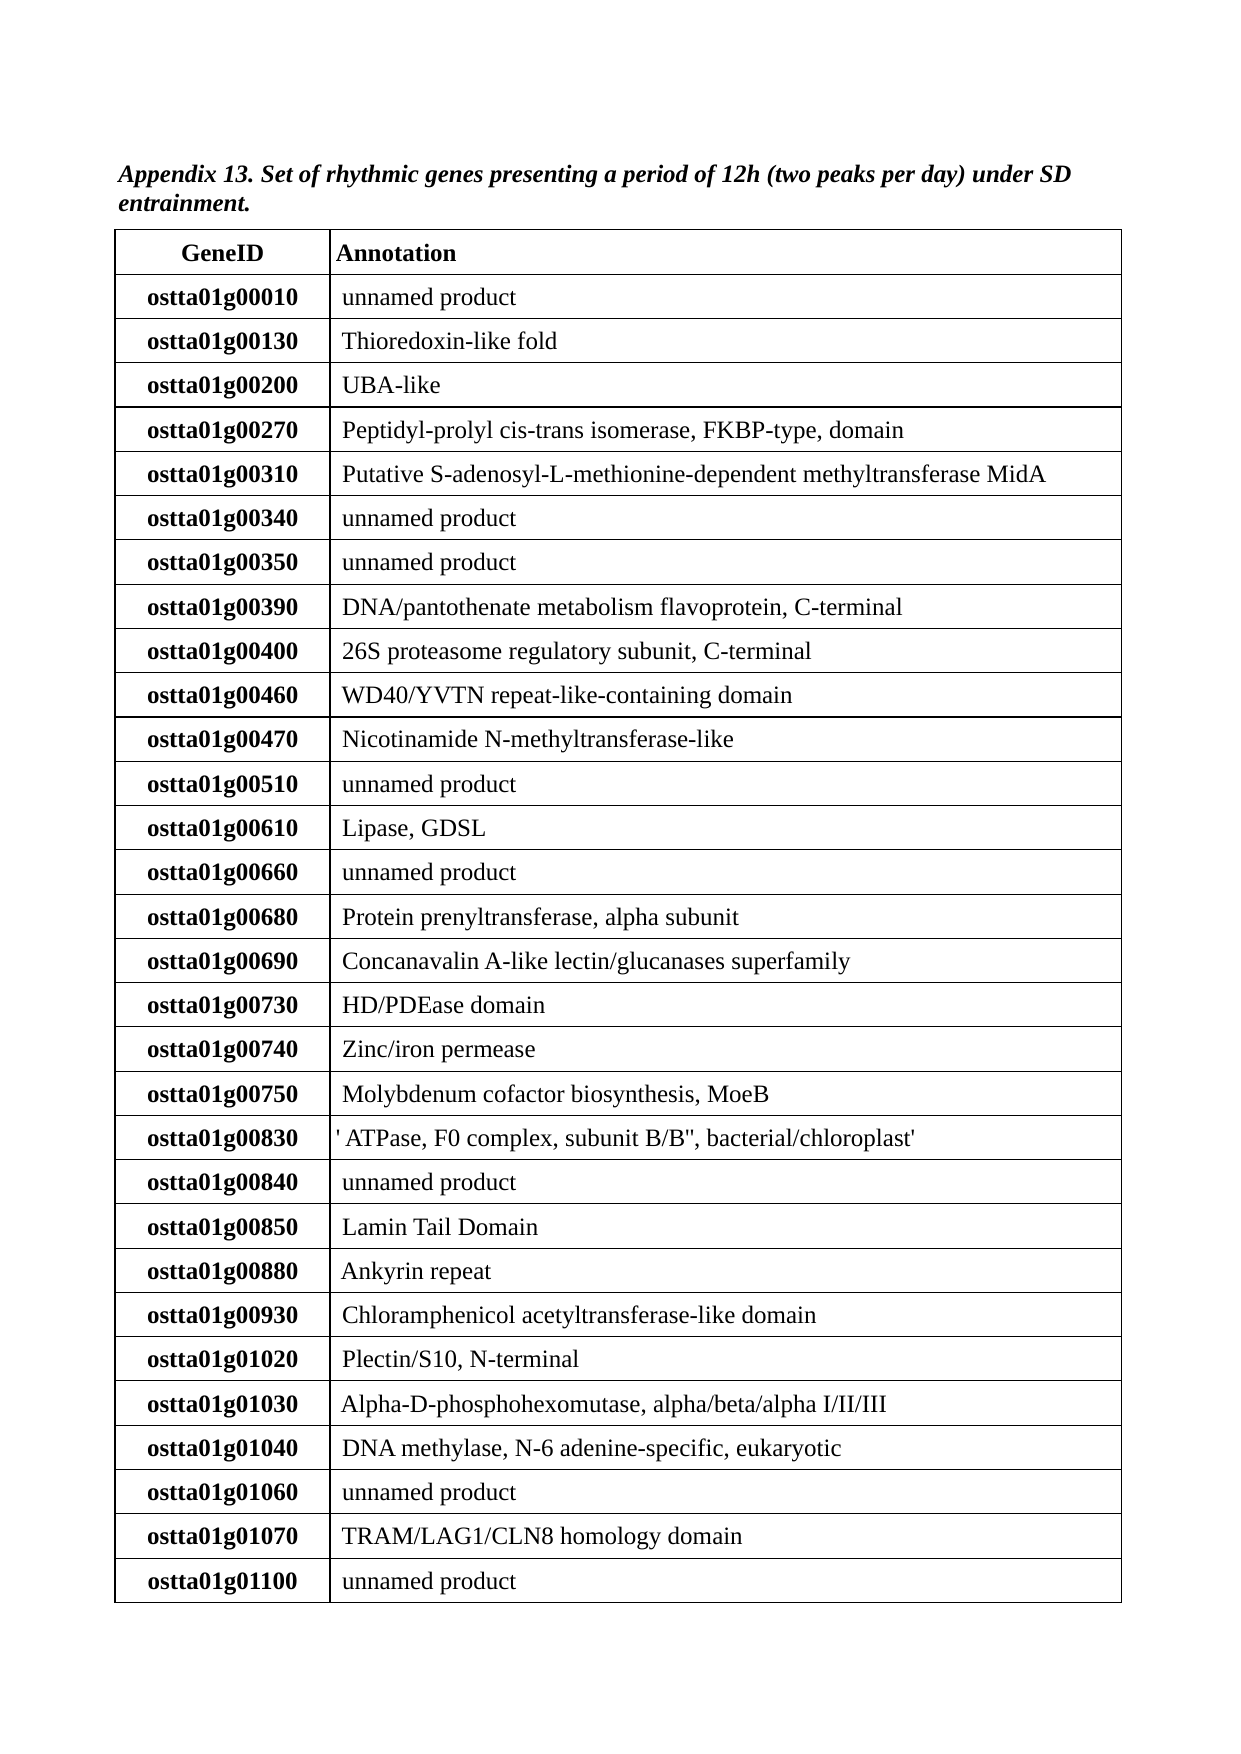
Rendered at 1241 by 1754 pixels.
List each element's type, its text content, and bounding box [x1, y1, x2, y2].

table_cell [1122, 362, 1240, 406]
table_cell DNA methylase, N-6 adenine-specific, eukaryotic [331, 1426, 1121, 1469]
table_cell ostta01g00010 [116, 275, 329, 318]
table_cell Alpha-D-phosphohexomutase, alpha/beta/alpha I/II/III [331, 1381, 1121, 1425]
table_cell ostta01g00510 [116, 762, 329, 805]
table_cell [1122, 938, 1240, 982]
table_cell Lamin Tail Domain [331, 1204, 1121, 1248]
table_cell [1122, 1292, 1240, 1336]
table_cell unnamed product [331, 1160, 1121, 1203]
table_cell ostta01g00880 [116, 1249, 329, 1292]
table_cell ostta01g00340 [116, 496, 329, 539]
table_cell ostta01g00460 [116, 673, 329, 716]
table_cell [1122, 451, 1240, 495]
table_cell [1122, 672, 1240, 716]
table_cell ostta01g00400 [116, 629, 329, 672]
table_cell [1122, 406, 1240, 451]
table_cell ostta01g00680 [116, 895, 329, 938]
table_cell ostta01g01060 [116, 1470, 329, 1513]
table_cell ostta01g00390 [116, 585, 329, 628]
table_cell Chloramphenicol acetyltransferase-like domain [331, 1293, 1121, 1336]
table_header GeneID [116, 230, 329, 274]
table_cell WD40/YVTN repeat-like-containing domain [331, 673, 1121, 716]
table_cell [1122, 1203, 1240, 1248]
table_cell ostta01g00610 [116, 806, 329, 849]
table_cell [1122, 1380, 1240, 1425]
table_cell [1122, 318, 1240, 362]
table_cell [1122, 1248, 1240, 1292]
table_cell [1122, 584, 1240, 628]
table_cell Peptidyl-prolyl cis-trans isomerase, FKBP-type, domain [331, 408, 1121, 451]
table_cell [1122, 1026, 1240, 1071]
table_cell unnamed product [331, 762, 1121, 805]
table_cell [1122, 1425, 1240, 1469]
table_cell ostta01g01020 [116, 1337, 329, 1380]
table_header [1122, 229, 1240, 274]
table_cell ostta01g00690 [116, 939, 329, 982]
table_cell ostta01g00930 [116, 1293, 329, 1336]
table_cell unnamed product [331, 540, 1121, 583]
table_cell [1122, 1159, 1240, 1203]
table_cell Ankyrin repeat [331, 1249, 1121, 1292]
table_cell ostta01g00350 [116, 540, 329, 583]
table_cell [1122, 628, 1240, 672]
table_cell unnamed product [331, 1470, 1121, 1513]
table_cell ostta01g01030 [116, 1381, 329, 1425]
table_cell HD/PDEase domain [331, 983, 1121, 1026]
table_cell ostta01g00830 [116, 1116, 329, 1159]
table_cell ostta01g00840 [116, 1160, 329, 1203]
table_cell [1122, 894, 1240, 938]
table_cell ostta01g01040 [116, 1426, 329, 1469]
table_cell Protein prenyltransferase, alpha subunit [331, 895, 1121, 938]
table_cell unnamed product [331, 1559, 1121, 1602]
table_cell unnamed product [331, 850, 1121, 893]
table_cell Zinc/iron permease [331, 1027, 1121, 1071]
table_cell ostta01g00470 [116, 718, 329, 761]
table_cell [1122, 539, 1240, 583]
table_cell ostta01g00740 [116, 1027, 329, 1071]
table_cell [1122, 1115, 1240, 1159]
table_header Annotation [331, 230, 1121, 274]
table_cell 26S proteasome regulatory subunit, C-terminal [331, 629, 1121, 672]
table_cell [1122, 1336, 1240, 1380]
table_cell [1122, 274, 1240, 318]
table_cell ostta01g00200 [116, 363, 329, 406]
table_cell ostta01g00730 [116, 983, 329, 1026]
table_cell Molybdenum cofactor biosynthesis, MoeB [331, 1072, 1121, 1115]
table_cell Putative S-adenosyl-L-methionine-dependent methyltransferase MidA [331, 452, 1121, 495]
table_cell [1122, 495, 1240, 539]
table_cell UBA-like [331, 363, 1121, 406]
table_cell ostta01g00660 [116, 850, 329, 893]
table_cell ostta01g00310 [116, 452, 329, 495]
table_cell [1122, 1558, 1240, 1602]
table_cell [1122, 805, 1240, 849]
table_cell [1122, 1513, 1240, 1557]
table_cell Thioredoxin-like fold [331, 319, 1121, 362]
table_cell [1122, 1469, 1240, 1513]
table_cell unnamed product [331, 496, 1121, 539]
table_cell Concanavalin A-like lectin/glucanases superfamily [331, 939, 1121, 982]
table_cell Lipase, GDSL [331, 806, 1121, 849]
table_cell ' ATPase, F0 complex, subunit B/B'', bacterial/chloroplast' [331, 1116, 1121, 1159]
table_cell ostta01g00270 [116, 408, 329, 451]
table_cell [1122, 1071, 1240, 1115]
table_cell unnamed product [331, 275, 1121, 318]
table_cell [1122, 982, 1240, 1026]
table_cell [1122, 849, 1240, 893]
table_cell TRAM/LAG1/CLN8 homology domain [331, 1514, 1121, 1557]
table_cell [1122, 716, 1240, 761]
table_cell Nicotinamide N-methyltransferase-like [331, 718, 1121, 761]
table_cell ostta01g00130 [116, 319, 329, 362]
text Appendix 13. Set of rhythmic genes presenting a period of 12h (two peaks per day) under SD entrainment. [118, 159, 1122, 217]
table_cell ostta01g00850 [116, 1204, 329, 1248]
table_cell DNA/pantothenate metabolism flavoprotein, C-terminal [331, 585, 1121, 628]
table_cell [1122, 761, 1240, 805]
table_cell ostta01g01070 [116, 1514, 329, 1557]
table_cell Plectin/S10, N-terminal [331, 1337, 1121, 1380]
table_cell ostta01g00750 [116, 1072, 329, 1115]
table_cell ostta01g01100 [116, 1559, 329, 1602]
